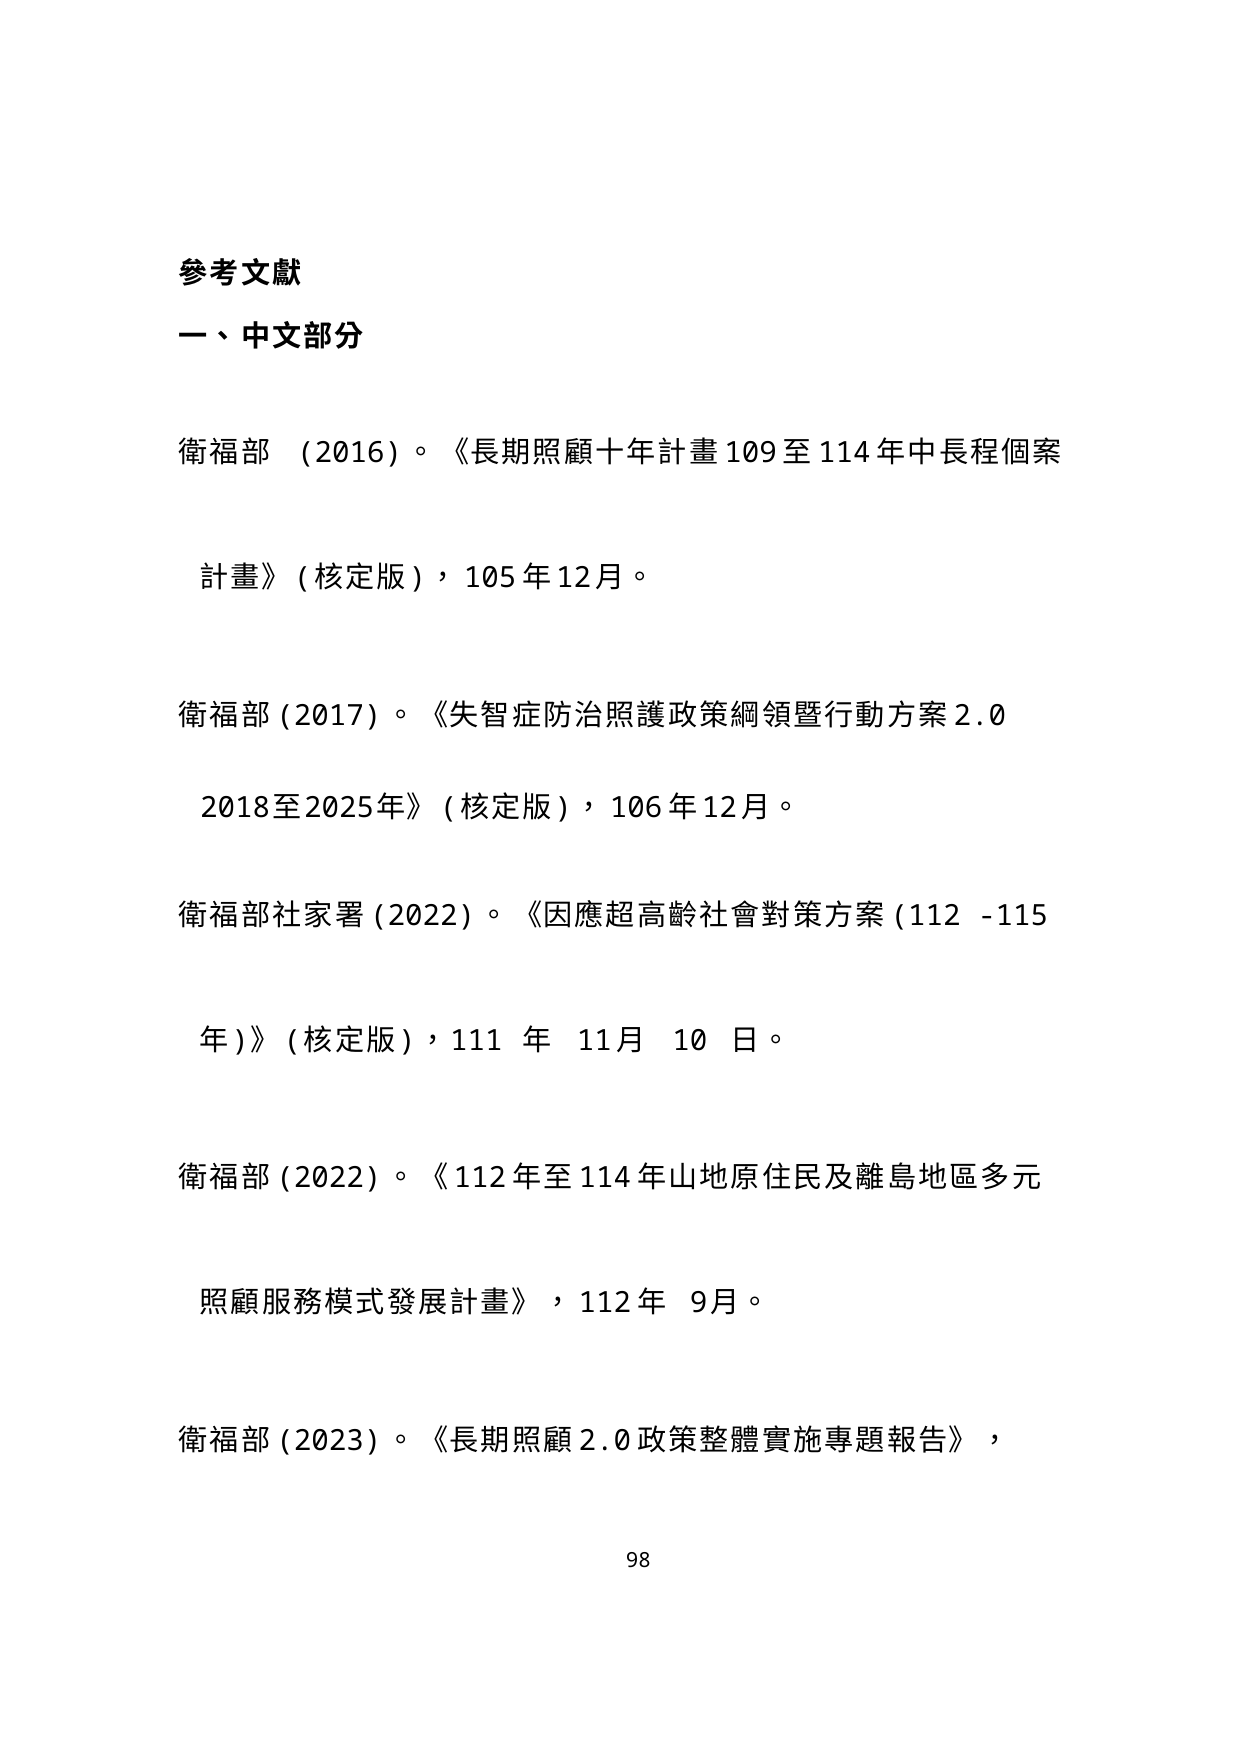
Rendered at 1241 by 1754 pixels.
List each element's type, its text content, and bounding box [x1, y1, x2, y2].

text 衛福部(2017)。《失智症防治照護政策綱領暨行動方案2.0 2018至2025年》(核定版)，106年12月。 [177, 629, 1063, 817]
text 一、中文部分 [177, 292, 1063, 354]
text 衛福部(2023)。《長期照顧2.0政策整體實施專題報告》， [177, 1354, 1063, 1479]
text 衛福部 (2016)。《長期照顧十年計畫109至114年中長程個案計畫》(核定版)，105年12月。 [177, 367, 1063, 617]
text 衛福部(2022)。《112年至114年山地原住民及離島地區多元照顧服務模式發展計畫》，112年 9月。 [177, 1092, 1063, 1342]
text 衛福部社家署(2022)。《因應超高齡社會對策方案(112 -115年)》(核定版)，111 年 11月 10 日。 [177, 829, 1063, 1079]
text 參考文獻 [177, 229, 1063, 292]
